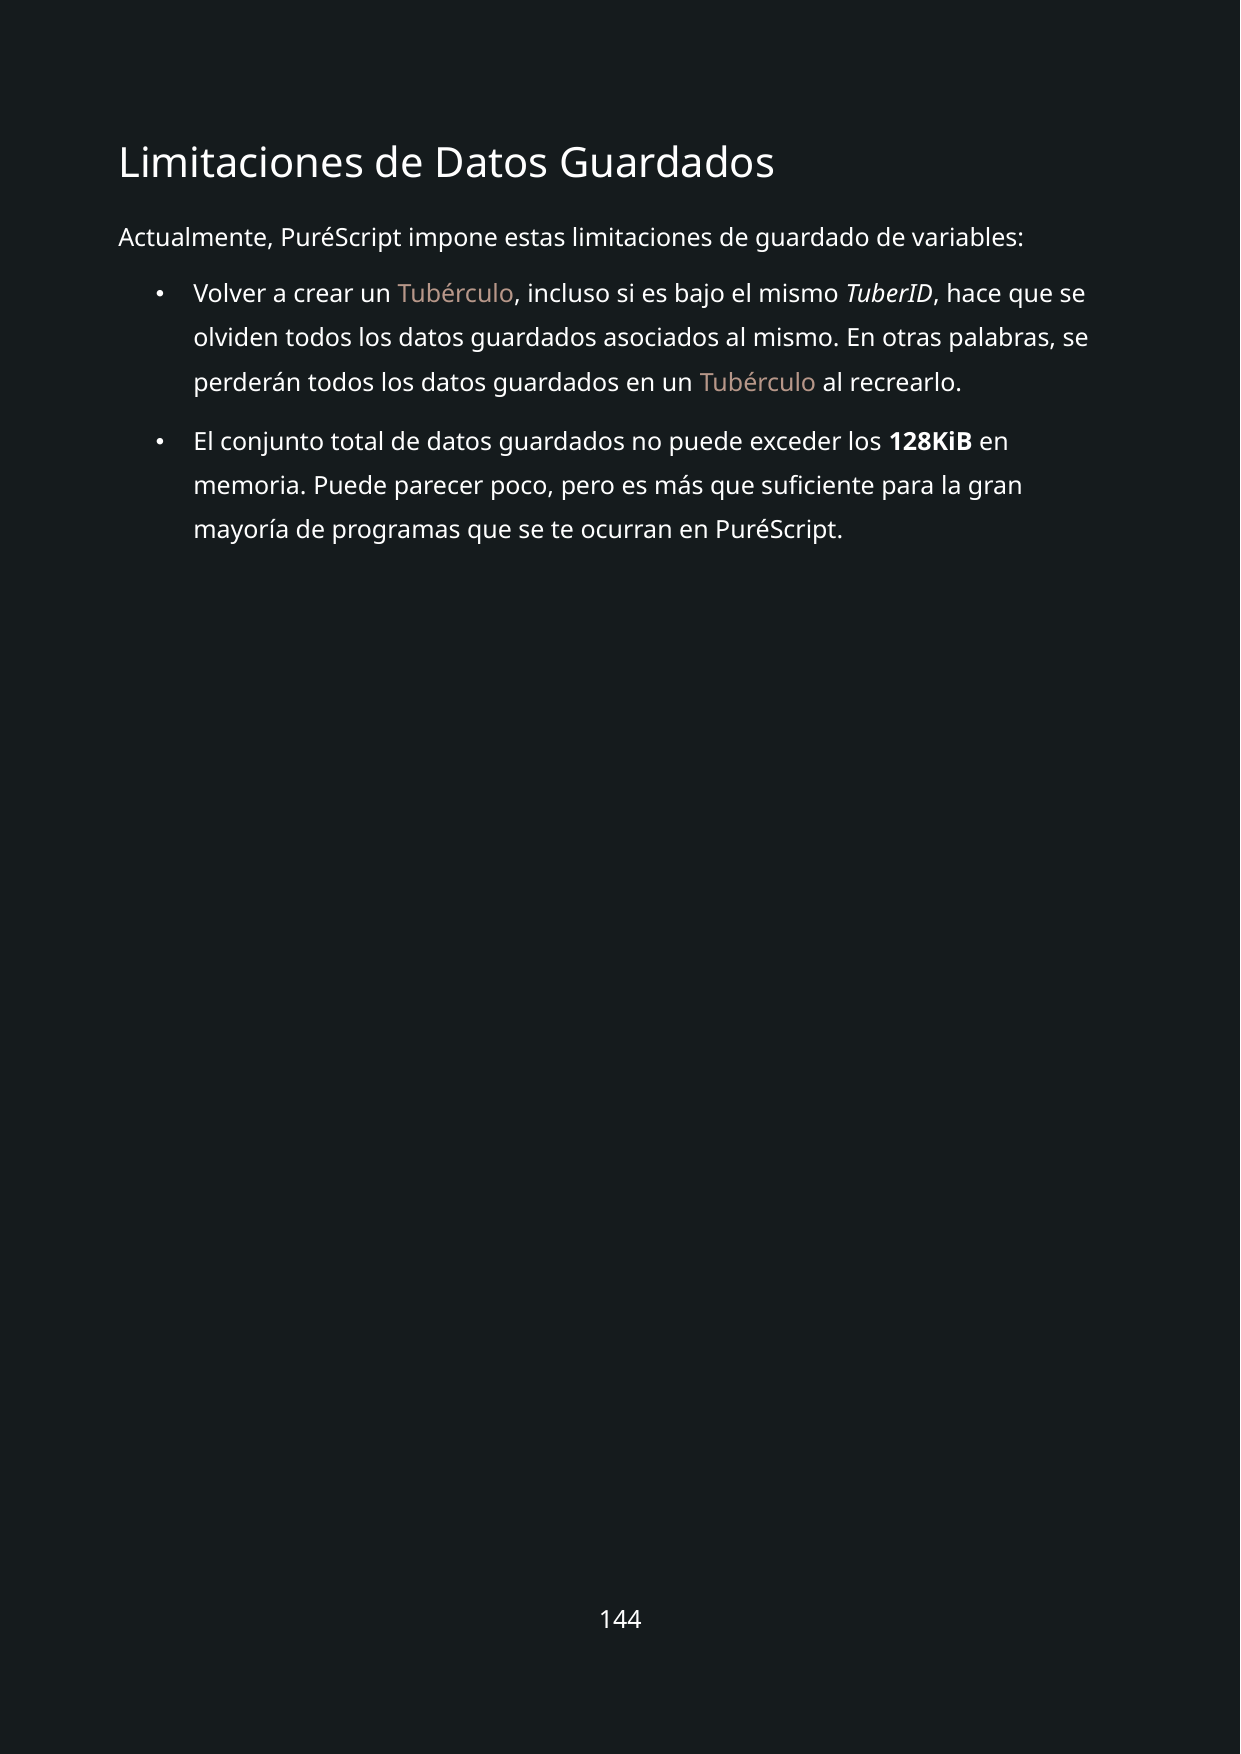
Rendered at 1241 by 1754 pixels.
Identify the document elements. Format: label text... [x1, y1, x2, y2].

list El conjunto total de datos guardados no puede exceder los 128KiB en memoria. Puede parecer poco, pero es más que suficiente para la gran mayoría de programas que se te ocurran en PuréScript. [156, 423, 1122, 546]
text Actualmente, PuréScript impone estas limitaciones de guardado de variables: [118, 220, 1122, 254]
list Volver a crear un Tubérculo, incluso si es bajo el mismo TuberID, hace que se olviden todos los datos guardados asociados al mismo. En otras palabras, se perderán todos los datos guardados en un Tubérculo al recrearlo. [156, 276, 1122, 398]
subtitle Limitaciones de Datos Guardados [118, 133, 1122, 189]
